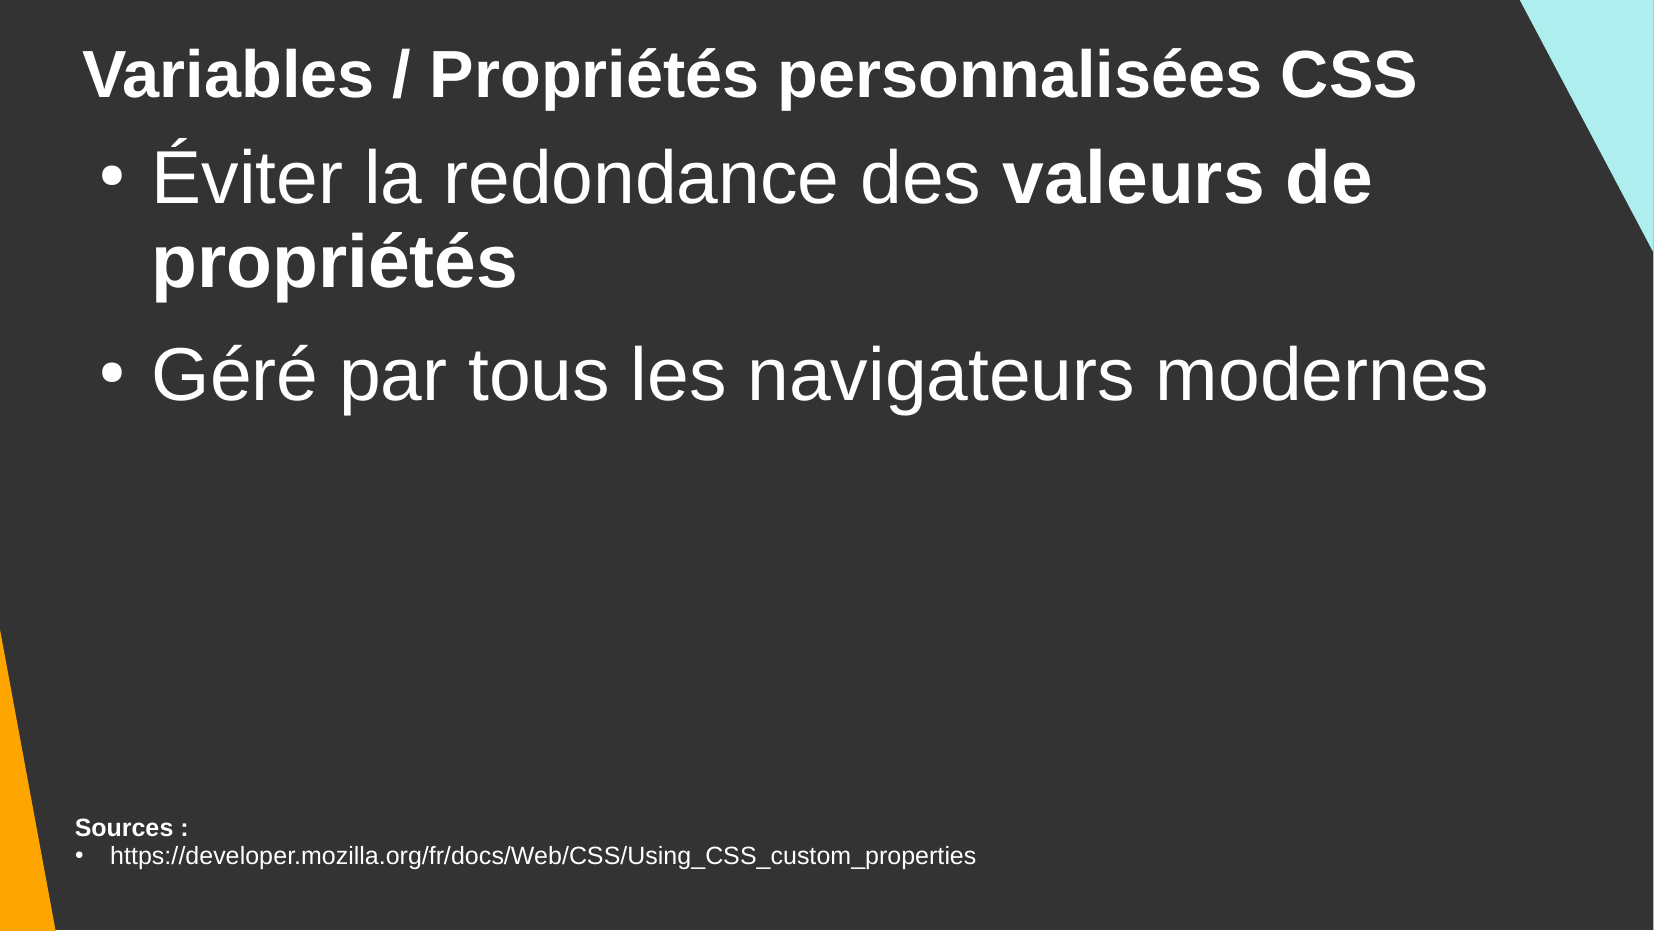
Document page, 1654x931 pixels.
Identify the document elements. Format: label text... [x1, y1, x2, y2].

list Éviter la redondance des valeurs de propriétés Géré par tous les navigateurs modernes [80, 135, 1605, 449]
text_box [1519, 0, 1654, 254]
text_box Sources : https://developer.mozilla.org/fr/docs/Web/CSS/Using_CSS_custom_properties [60, 806, 1546, 931]
title Variables / Propriétés personnalisées CSS [82, 37, 1571, 114]
text_box [0, 629, 56, 931]
